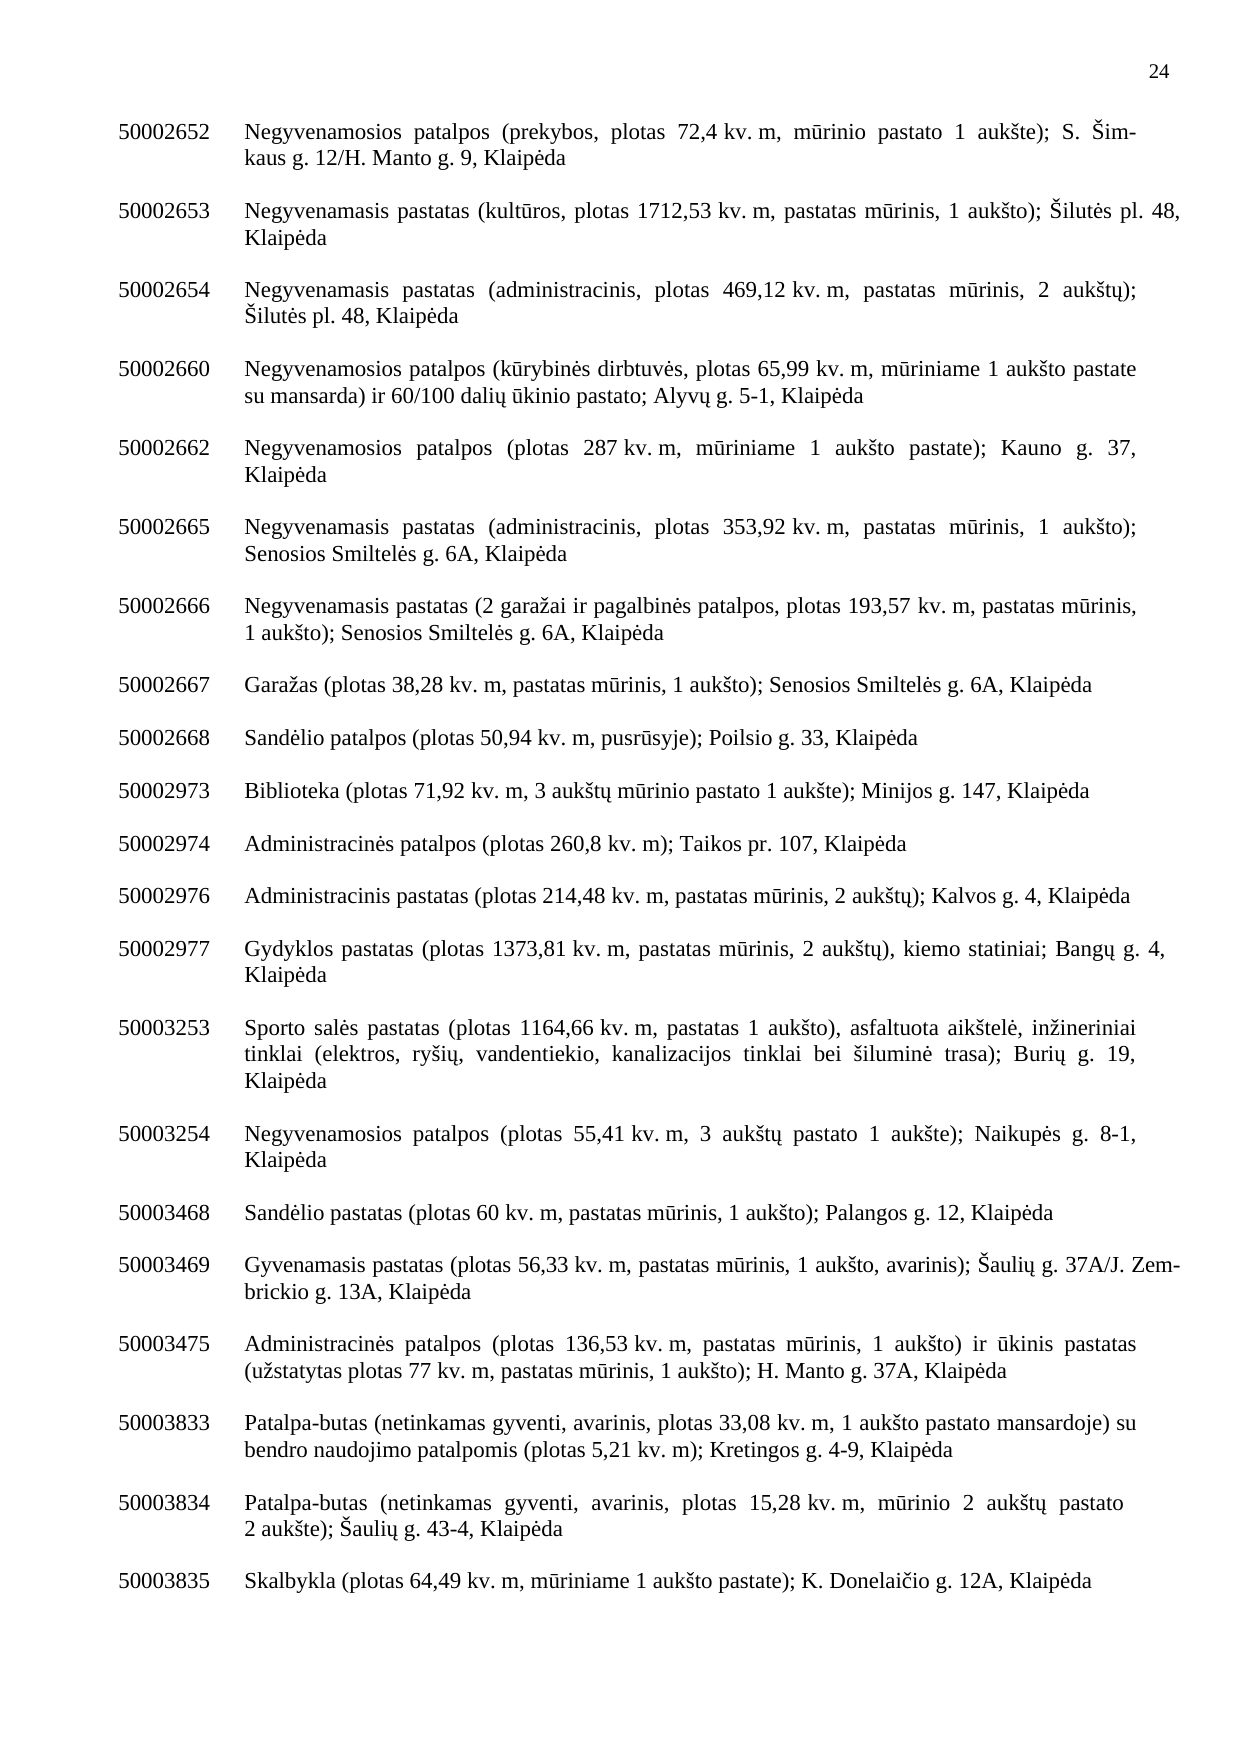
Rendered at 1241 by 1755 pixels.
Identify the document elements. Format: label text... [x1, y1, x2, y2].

table_cell [1148, 514, 1163, 566]
table_cell [1148, 276, 1163, 329]
table_cell [1178, 830, 1192, 856]
table_cell [1163, 514, 1178, 566]
table_cell Negyvenamosios patalpos (kūrybinės dirbtuvės, plotas 65,99 kv. m, mūriniame 1 aukšto pastate su mansarda) ir 60/100 dalių ūkinio pastato; Alyvų g. 5-1, Klaipėda [233, 355, 1148, 408]
table_cell [101, 645, 1198, 672]
table_cell [1193, 593, 1198, 645]
table_cell [1148, 724, 1163, 751]
table_cell [1193, 883, 1198, 909]
table_cell [1148, 1330, 1163, 1383]
table_cell [1178, 672, 1192, 698]
table_cell [1148, 1489, 1163, 1541]
table_cell [1178, 1120, 1192, 1172]
table_cell [1163, 1120, 1178, 1172]
table_cell [1178, 276, 1192, 329]
table_cell [1178, 1199, 1192, 1225]
table_cell [1178, 1330, 1192, 1383]
table_cell Sandėlio pastatas (plotas 60 kv. m, pastatas mūrinis, 1 aukšto); Palangos g. 12, Klaipėda [233, 1199, 1148, 1225]
table_cell 50002654 [101, 276, 233, 329]
table_cell [101, 250, 1198, 276]
table_cell [1193, 1251, 1198, 1304]
table_cell 50002973 [101, 777, 233, 803]
table_cell 50003835 [101, 1568, 233, 1594]
table_cell [1193, 777, 1198, 803]
table_cell Gydyklos pastatas (plotas 1373,81 kv. m, pastatas mūrinis, 2 aukštų), kiemo statiniai; Bangų g. 4, Klaipėda [233, 935, 1178, 988]
table_cell 50002977 [101, 935, 233, 988]
table_cell Negyvenamasis pastatas (administracinis, plotas 353,92 kv. m, pastatas mūrinis, 1 aukšto); Senosios Smiltelės g. 6A, Klaipėda [233, 514, 1148, 566]
table_cell [1163, 118, 1178, 171]
table_cell Negyvenamasis pastatas (administracinis, plotas 469,12 kv. m, pastatas mūrinis, 2 aukštų); Šilutės pl. 48, Klaipėda [233, 276, 1148, 329]
table_cell 50002976 [101, 883, 233, 909]
table_cell 50003469 [101, 1251, 233, 1304]
table_cell [1163, 883, 1178, 909]
table_cell 50003468 [101, 1199, 233, 1225]
table_cell [101, 1304, 1198, 1330]
table_cell [1178, 514, 1192, 566]
table_cell [101, 566, 1198, 592]
table_cell 50002653 [101, 197, 233, 250]
table_cell [1163, 1489, 1178, 1541]
table_cell [101, 1093, 1198, 1119]
table_cell Patalpa-butas (netinkamas gyventi, avarinis, plotas 33,08 kv. m, 1 aukšto pastato mansardoje) su bendro naudojimo patalpomis (plotas 5,21 kv. m); Kretingos g. 4-9, Klaipėda [233, 1410, 1148, 1462]
table_cell 50003834 [101, 1489, 233, 1541]
table_cell 50003833 [101, 1410, 233, 1462]
table_cell [101, 1462, 1198, 1488]
table_cell [101, 487, 1198, 513]
table_cell Biblioteka (plotas 71,92 kv. m, 3 aukštų mūrinio pastato 1 aukšte); Minijos g. 147, Klaipėda [233, 777, 1148, 803]
table_cell [1193, 1410, 1198, 1462]
table_cell [1163, 355, 1178, 408]
table_cell Sandėlio patalpos (plotas 50,94 kv. m, pusrūsyje); Poilsio g. 33, Klaipėda [233, 724, 1148, 751]
table_cell [101, 329, 1198, 355]
table_cell [1178, 883, 1192, 909]
table_cell [1193, 1120, 1198, 1172]
table_cell [1178, 935, 1192, 988]
table_cell [1193, 118, 1198, 171]
table_cell [101, 988, 1198, 1014]
table_cell 50002668 [101, 724, 233, 751]
table_cell [1178, 118, 1192, 171]
table_cell [101, 408, 1198, 434]
table_cell Patalpa-butas (netinkamas gyventi, avarinis, plotas 15,28 kv. m, mūrinio 2 aukštų pastato 2 aukšte); Šaulių g. 43-4, Klaipėda [233, 1489, 1148, 1541]
table_cell [1148, 1014, 1163, 1093]
table_cell [101, 751, 1198, 777]
table_cell [1193, 1568, 1198, 1594]
table_cell Negyvenamosios patalpos (prekybos, plotas 72,4 kv. m, mūrinio pastato 1 aukšte); S. Šim- kaus g. 12/H. Manto g. 9, Klaipėda [233, 118, 1148, 171]
table_cell [1193, 355, 1198, 408]
table_cell Administracinis pastatas (plotas 214,48 kv. m, pastatas mūrinis, 2 aukštų); Kalvos g. 4, Klaipėda [233, 883, 1148, 909]
table_cell [1178, 724, 1192, 751]
table_cell Garažas (plotas 38,28 kv. m, pastatas mūrinis, 1 aukšto); Senosios Smiltelės g. 6A, Klaipėda [233, 672, 1148, 698]
table_cell [1178, 355, 1192, 408]
table_cell 50002660 [101, 355, 233, 408]
table_cell Negyvenamasis pastatas (kultūros, plotas 1712,53 kv. m, pastatas mūrinis, 1 aukšto); Šilutės pl. 48, Klaipėda [233, 197, 1192, 250]
table_cell [1178, 1568, 1192, 1594]
table_cell [101, 1172, 1198, 1199]
table_cell [1163, 830, 1178, 856]
table_cell [1163, 434, 1178, 487]
table_cell [1163, 1330, 1178, 1383]
table_cell 50003254 [101, 1120, 233, 1172]
table_cell [1148, 1410, 1163, 1462]
table_cell Negyvenamosios patalpos (plotas 55,41 kv. m, 3 aukštų pastato 1 aukšte); Naikupės g. 8-1, Klaipėda [233, 1120, 1148, 1172]
table_cell [101, 1383, 1198, 1409]
table_cell [1193, 197, 1198, 250]
table_cell [1148, 830, 1163, 856]
table_cell [1163, 777, 1178, 803]
table_cell [101, 1225, 1198, 1251]
table_cell [1193, 935, 1198, 988]
table_cell [1163, 1568, 1178, 1594]
table_cell 50002666 [101, 593, 233, 645]
table_cell [1148, 355, 1163, 408]
table_cell [1193, 276, 1198, 329]
table_cell 50003475 [101, 1330, 233, 1383]
table_cell 50003253 [101, 1014, 233, 1093]
table_cell [1193, 434, 1198, 487]
table_cell Sporto salės pastatas (plotas 1164,66 kv. m, pastatas 1 aukšto), asfaltuota aikštelė, inžineriniai tinklai (elektros, ryšių, vandentiekio, kanalizacijos tinklai bei šiluminė trasa); Burių g. 19, Klaipėda [233, 1014, 1148, 1093]
table_cell 50002665 [101, 514, 233, 566]
table_cell [1163, 276, 1178, 329]
table_cell [1178, 593, 1192, 645]
table_cell [1163, 593, 1178, 645]
table_cell 50002662 [101, 434, 233, 487]
table_cell [1148, 1199, 1163, 1225]
table_cell [1193, 514, 1198, 566]
table_cell [1193, 1014, 1198, 1093]
table_cell [1193, 724, 1198, 751]
table_cell [1148, 777, 1163, 803]
table_cell [1193, 1489, 1198, 1541]
table_cell [1193, 672, 1198, 698]
table_cell [101, 1594, 1198, 1620]
table_cell [1163, 1199, 1178, 1225]
table_cell [101, 803, 1198, 830]
table_cell [1178, 1014, 1192, 1093]
table_cell [1163, 1014, 1178, 1093]
table_cell [1163, 1410, 1178, 1462]
table_cell Negyvenamasis pastatas (2 garažai ir pagalbinės patalpos, plotas 193,57 kv. m, pastatas mūrinis, 1 aukšto); Senosios Smiltelės g. 6A, Klaipėda [233, 593, 1148, 645]
table_cell [1178, 1489, 1192, 1541]
table_cell [1163, 724, 1178, 751]
table_cell 50002667 [101, 672, 233, 698]
table_cell [101, 1541, 1198, 1568]
table_cell [1178, 434, 1192, 487]
table_cell Gyvenamasis pastatas (plotas 56,33 kv. m, pastatas mūrinis, 1 aukšto, avarinis); Šaulių g. 37A/J. Zem-brickio g. 13A, Klaipėda [233, 1251, 1192, 1304]
table_cell [1193, 1330, 1198, 1383]
table_cell [1193, 1199, 1198, 1225]
table_cell [101, 171, 1198, 197]
table_cell [1148, 1568, 1163, 1594]
table_cell [1148, 118, 1163, 171]
table_cell [1148, 883, 1163, 909]
table_cell Negyvenamosios patalpos (plotas 287 kv. m, mūriniame 1 aukšto pastate); Kauno g. 37, Klaipėda [233, 434, 1148, 487]
table_cell [101, 909, 1198, 935]
table_cell [101, 698, 1198, 724]
table_cell [1148, 1120, 1163, 1172]
table_cell 50002974 [101, 830, 233, 856]
table_cell [1178, 777, 1192, 803]
table_cell [1178, 1410, 1192, 1462]
table_cell Administracinės patalpos (plotas 136,53 kv. m, pastatas mūrinis, 1 aukšto) ir ūkinis pastatas (užstatytas plotas 77 kv. m, pastatas mūrinis, 1 aukšto); H. Manto g. 37A, Klaipėda [233, 1330, 1148, 1383]
table_cell Administracinės patalpos (plotas 260,8 kv. m); Taikos pr. 107, Klaipėda [233, 830, 1148, 856]
table_cell [1193, 830, 1198, 856]
table_cell [1148, 593, 1163, 645]
table_cell 50002652 [101, 118, 233, 171]
table_cell [1163, 672, 1178, 698]
table_cell [1148, 434, 1163, 487]
table_cell Skalbykla (plotas 64,49 kv. m, mūriniame 1 aukšto pastate); K. Donelaičio g. 12A, Klaipėda [233, 1568, 1148, 1594]
table_cell [1148, 672, 1163, 698]
table_cell [101, 856, 1198, 882]
